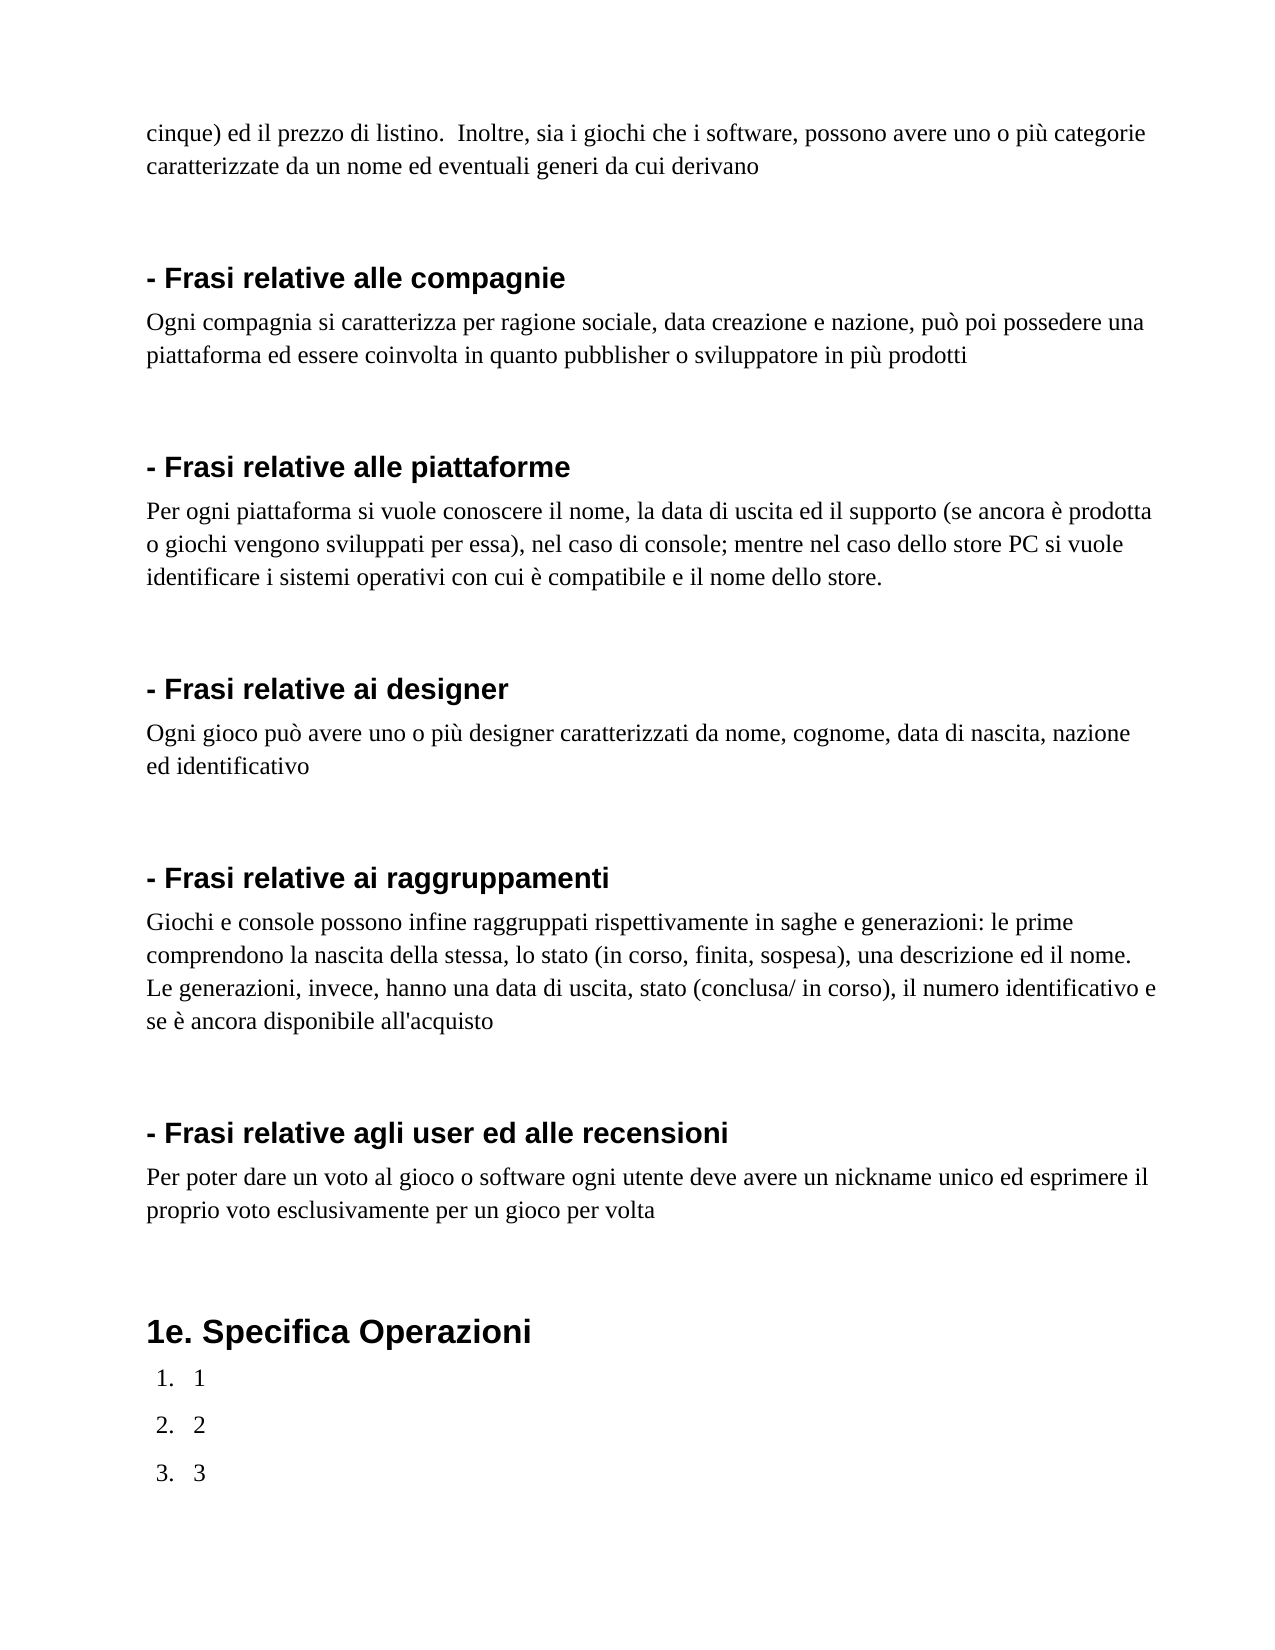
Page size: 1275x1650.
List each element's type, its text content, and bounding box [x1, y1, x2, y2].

list 2 [156, 1410, 1157, 1439]
subtitle - Frasi relative agli user ed alle recensioni [146, 1116, 1157, 1150]
subtitle Ogni compagnia si caratterizza per ragione sociale, data creazione e nazione, può poi possedere una piattaforma ed essere coinvolta in quanto pubblisher o sviluppatore in più prodotti [146, 307, 1157, 369]
subtitle - Frasi relative alle piattaforme [146, 450, 1157, 484]
subtitle 1e. Specifica Operazioni [146, 1312, 1157, 1350]
subtitle Ogni gioco può avere uno o più designer caratterizzati da nome, cognome, data di nascita, nazione ed identificativo [146, 718, 1157, 780]
list 3 [156, 1458, 1157, 1487]
subtitle - Frasi relative alle compagnie [146, 261, 1157, 295]
text Per ogni piattaforma si vuole conoscere il nome, la data di uscita ed il supporto (se ancora è prodotta o giochi vengono sviluppati per essa), nel caso di console; mentre nel caso dello store PC si vuole identificare i sistemi operativi con cui è compatibile e il nome dello store. [146, 496, 1157, 591]
text cinque) ed il prezzo di listino. Inoltre, sia i giochi che i software, possono avere uno o più categorie caratterizzate da un nome ed eventuali generi da cui derivano [146, 118, 1157, 180]
list 1 [156, 1363, 1157, 1391]
subtitle Per poter dare un voto al gioco o software ogni utente deve avere un nickname unico ed esprimere il proprio voto esclusivamente per un gioco per volta [146, 1162, 1157, 1224]
subtitle - Frasi relative ai designer [146, 672, 1157, 706]
subtitle - Frasi relative ai raggruppamenti [146, 861, 1157, 895]
subtitle Giochi e console possono infine raggruppati rispettivamente in saghe e generazioni: le prime comprendono la nascita della stessa, lo stato (in corso, finita, sospesa), una descrizione ed il nome. Le generazioni, invece, hanno una data di uscita, stato (conclusa/ in corso), il numero identificativo e se è ancora disponibile all'acquisto [146, 907, 1157, 1035]
